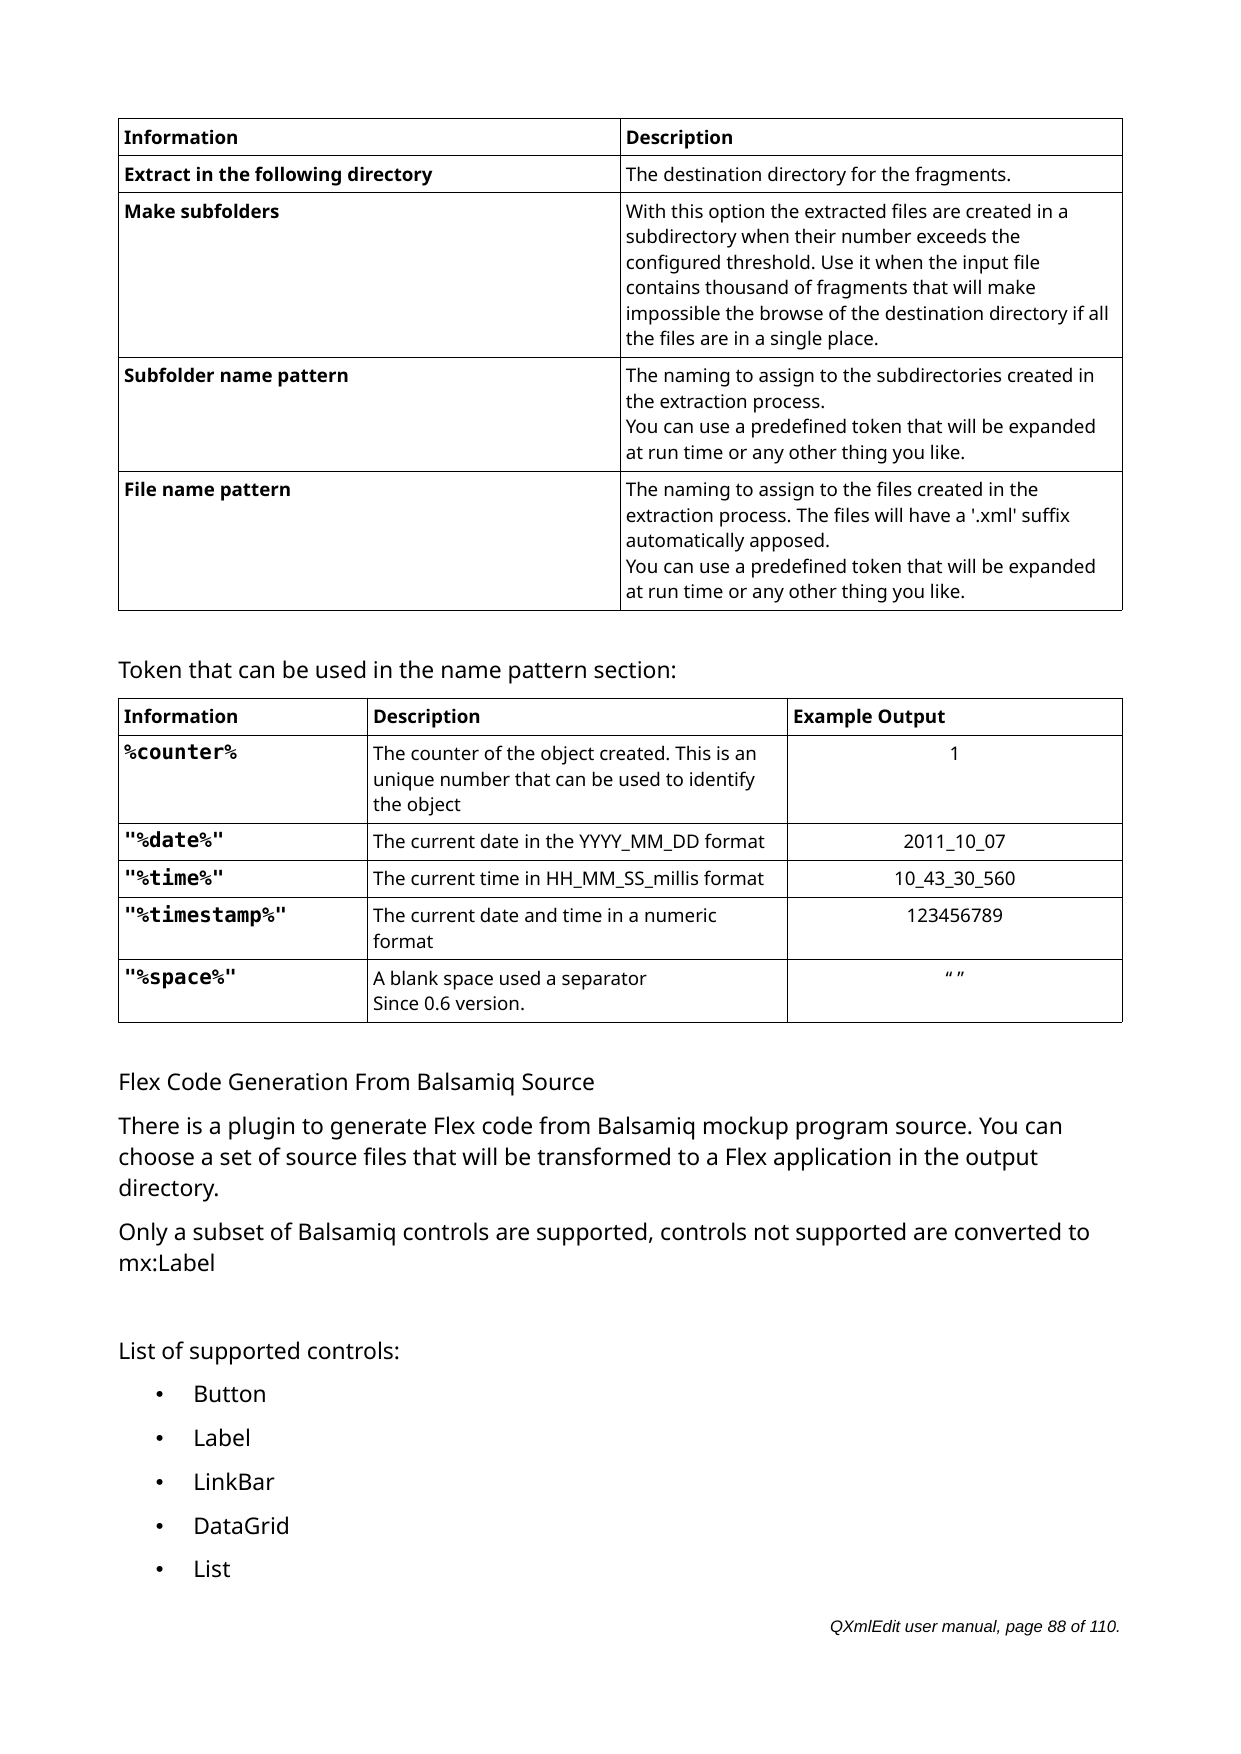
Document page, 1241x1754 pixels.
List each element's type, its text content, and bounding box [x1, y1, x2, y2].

table_cell "%time%" [119, 861, 367, 897]
table_cell The counter of the object created. This is an unique number that can be used to identify the object [368, 736, 787, 823]
list Button [156, 1378, 1122, 1409]
list List [156, 1553, 1122, 1584]
table_cell A blank space used a separator Since 0.6 version. [368, 960, 787, 1022]
table_header Description [621, 119, 1122, 155]
table_cell The destination directory for the fragments. [621, 156, 1122, 192]
table_cell "%timestamp%" [119, 898, 367, 959]
table_cell "%space%" [119, 960, 367, 1022]
table_header Description [368, 699, 787, 734]
text Flex Code Generation From Balsamiq Source [118, 1066, 1122, 1097]
list LinkBar [156, 1466, 1122, 1497]
table_cell The naming to assign to the files created in the extraction process. The files will have a '.xml' suffix automatically apposed. You can use a predefined token that will be expanded at run time or any other thing you like. [621, 472, 1122, 610]
table_header Information [119, 119, 620, 155]
text List of supported controls: [118, 1334, 1122, 1366]
table_cell 10_43_30_560 [788, 861, 1122, 897]
table_cell The current time in HH_MM_SS_millis format [368, 861, 787, 897]
table_cell %counter% [119, 736, 367, 823]
table_cell 2011_10_07 [788, 824, 1122, 860]
list DataGrid [156, 1509, 1122, 1541]
table_cell “ ” [788, 960, 1122, 1022]
table_cell The naming to assign to the subdirectories created in the extraction process. You can use a predefined token that will be expanded at run time or any other thing you like. [621, 358, 1122, 471]
text There is a plugin to generate Flex code from Balsamiq mockup program source. You can choose a set of source files that will be transformed to a Flex application in the output directory. [118, 1109, 1122, 1203]
table_cell With this option the extracted files are created in a subdirectory when their number exceeds the configured threshold. Use it when the input file contains thousand of fragments that will make impossible the browse of the destination directory if all the files are in a single place. [621, 193, 1122, 357]
table_cell The current date in the YYYY_MM_DD format [368, 824, 787, 860]
table_cell Subfolder name pattern [119, 358, 620, 471]
table_cell Make subfolders [119, 193, 620, 357]
table_cell File name pattern [119, 472, 620, 610]
table_cell "%date%" [119, 824, 367, 860]
table_cell 1 [788, 736, 1122, 823]
text Token that can be used in the name pattern section: [118, 654, 1122, 685]
table_header Information [119, 699, 367, 734]
text Only a subset of Balsamiq controls are supported, controls not supported are converted to mx:Label [118, 1216, 1122, 1278]
table_header Example Output [788, 699, 1122, 734]
table_cell The current date and time in a numeric format [368, 898, 787, 959]
table_cell 123456789 [788, 898, 1122, 959]
table_cell Extract in the following directory [119, 156, 620, 192]
list Label [156, 1422, 1122, 1453]
